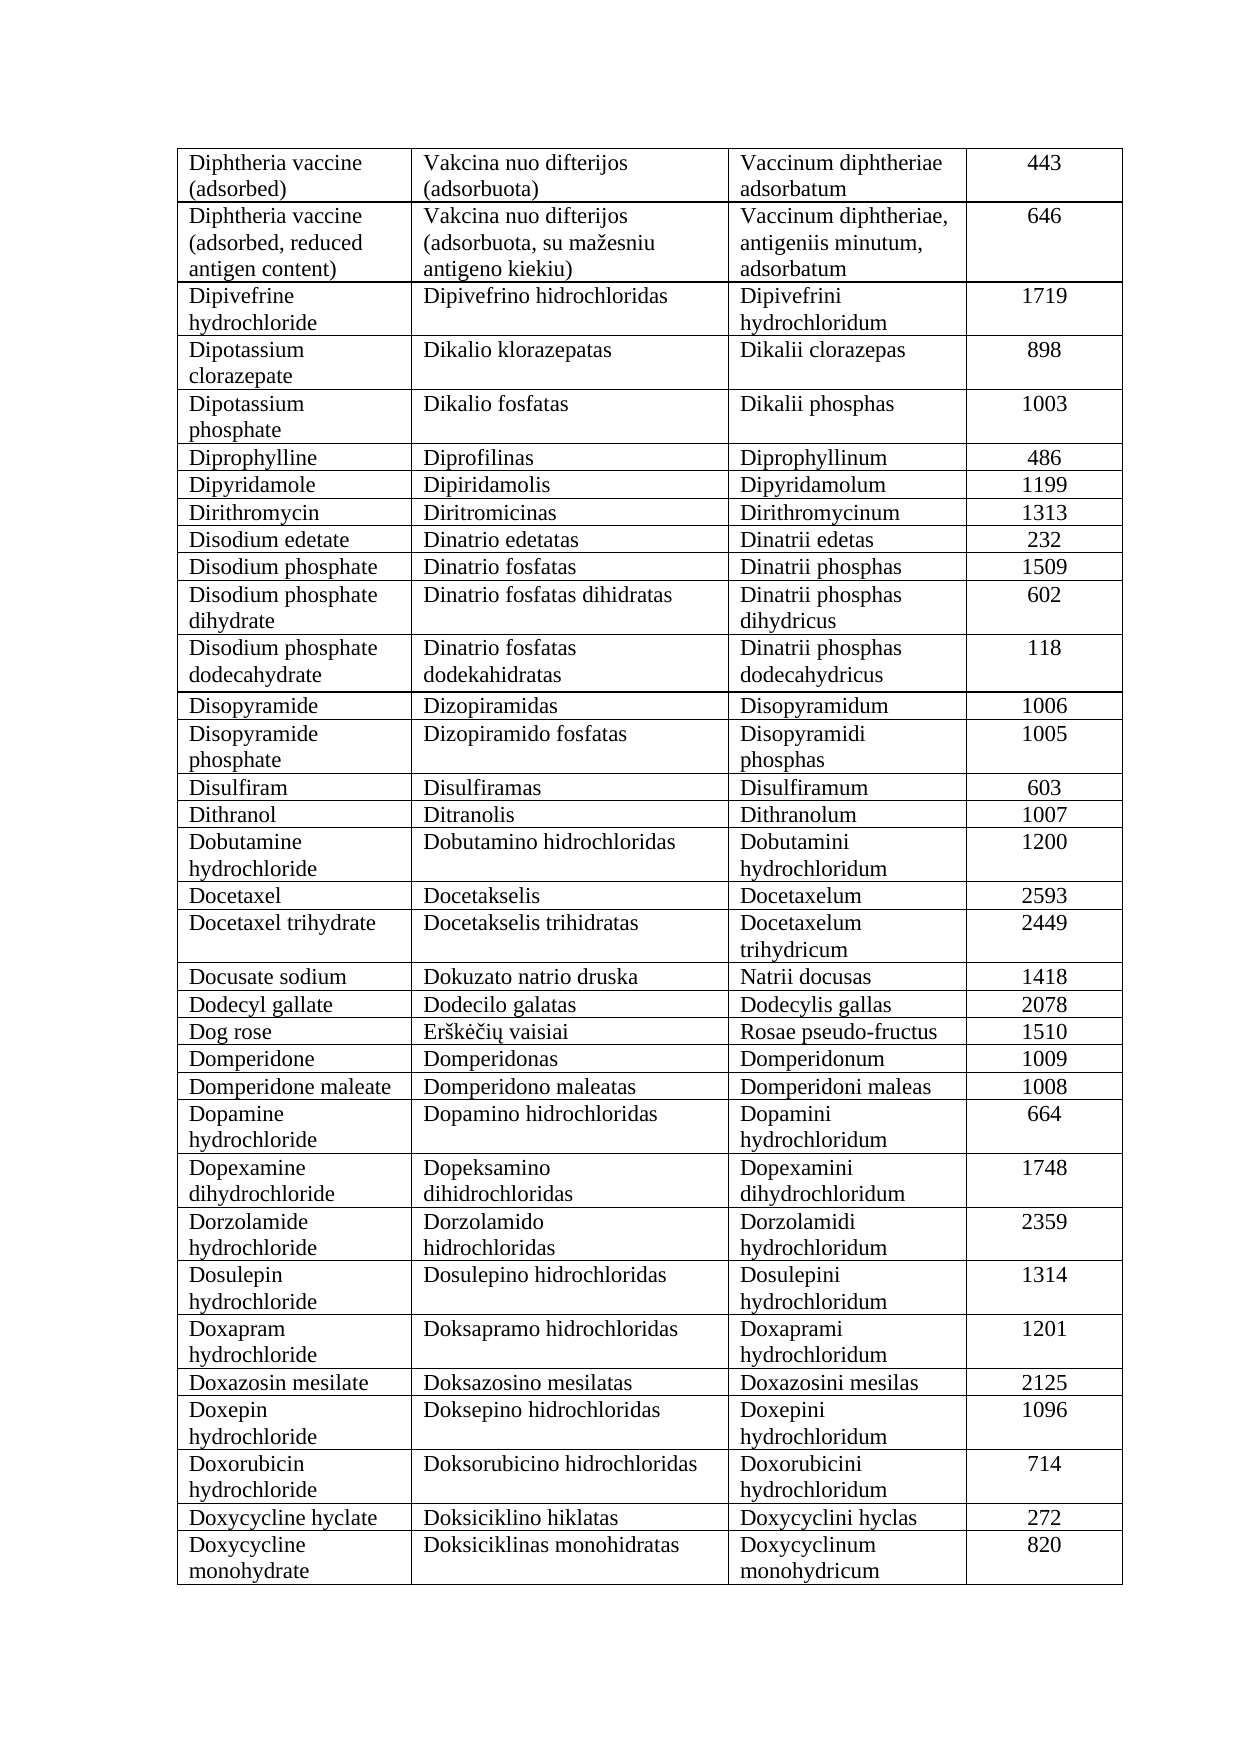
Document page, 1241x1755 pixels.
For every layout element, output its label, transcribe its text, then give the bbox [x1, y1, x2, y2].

table_cell Doxorubicini hydrochloridum [729, 1450, 966, 1503]
table_cell Domperidone maleate [178, 1073, 411, 1099]
table_cell Dopeksamino dihidrochloridas [412, 1154, 728, 1207]
table_cell 1510 [967, 1018, 1122, 1044]
table_cell Dinatrio edetatas [412, 526, 728, 552]
table_cell Dirithromycinum [729, 499, 966, 525]
table_cell Docetakselis trihidratas [412, 910, 728, 962]
table_cell Doksepino hidrochloridas [412, 1396, 728, 1449]
table_cell Ditranolis [412, 801, 728, 827]
table_cell 602 [967, 581, 1122, 633]
table_cell 443 [967, 149, 1122, 201]
table_cell Dipotassium phosphate [178, 390, 411, 443]
table_cell 2359 [967, 1208, 1122, 1260]
table_cell Diphtheria vaccine (adsorbed, reduced antigen content) [178, 203, 411, 281]
table_cell Domperidono maleatas [412, 1073, 728, 1099]
table_cell Dithranol [178, 801, 411, 827]
table_cell 1313 [967, 499, 1122, 525]
table_cell 2449 [967, 910, 1122, 962]
table_cell Vaccinum diphtheriae, antigeniis minutum, adsorbatum [729, 203, 966, 281]
table_cell Doxapram hydrochloride [178, 1315, 411, 1368]
table_cell Diphtheria vaccine (adsorbed) [178, 149, 411, 201]
table_cell Dinatrii phosphas dihydricus [729, 581, 966, 633]
table_cell Dorzolamide hydrochloride [178, 1208, 411, 1260]
table_cell 232 [967, 526, 1122, 552]
table_cell Doxepini hydrochloridum [729, 1396, 966, 1449]
table_cell Dikalii phosphas [729, 390, 966, 443]
table_cell 272 [967, 1504, 1122, 1530]
table_cell Doxaprami hydrochloridum [729, 1315, 966, 1368]
table_cell 1005 [967, 720, 1122, 772]
table_cell Doksapramo hidrochloridas [412, 1315, 728, 1368]
table_cell Dosulepino hidrochloridas [412, 1261, 728, 1314]
table_cell 1201 [967, 1315, 1122, 1368]
table_cell Doksazosino mesilatas [412, 1369, 728, 1395]
table_cell Dorzolamido hidrochloridas [412, 1208, 728, 1260]
table_cell Dobutamine hydrochloride [178, 828, 411, 881]
table_cell Dipivefrino hidrochloridas [412, 283, 728, 335]
table_cell 2078 [967, 991, 1122, 1017]
table_cell Docetakselis [412, 882, 728, 908]
table_cell Dipivefrine hydrochloride [178, 283, 411, 335]
table_cell 1003 [967, 390, 1122, 443]
table_cell Dipotassium clorazepate [178, 336, 411, 389]
table_cell 1009 [967, 1045, 1122, 1072]
table_cell Diprophyllinum [729, 444, 966, 470]
table_cell Dog rose [178, 1018, 411, 1044]
table_cell Disulfiramas [412, 774, 728, 800]
table_cell Dikalio fosfatas [412, 390, 728, 443]
table_cell Diprophylline [178, 444, 411, 470]
table_cell Disodium phosphate [178, 553, 411, 580]
table_cell Disodium edetate [178, 526, 411, 552]
table_cell Domperidonum [729, 1045, 966, 1072]
table_cell Docetaxel trihydrate [178, 910, 411, 962]
table_cell Dinatrii edetas [729, 526, 966, 552]
table_cell Docetaxelum [729, 882, 966, 908]
table_cell Disopyramide phosphate [178, 720, 411, 772]
table_cell Doxorubicin hydrochloride [178, 1450, 411, 1503]
table_cell 486 [967, 444, 1122, 470]
table_cell Diprofilinas [412, 444, 728, 470]
table_cell 1748 [967, 1154, 1122, 1207]
table_cell 2125 [967, 1369, 1122, 1395]
table_cell Dirithromycin [178, 499, 411, 525]
table_cell Doksiciklinas monohidratas [412, 1531, 728, 1584]
table_cell Domperidonas [412, 1045, 728, 1072]
table_cell 118 [967, 635, 1122, 691]
table_cell 1314 [967, 1261, 1122, 1314]
table_cell Dodecyl gallate [178, 991, 411, 1017]
table_cell Docetaxelum trihydricum [729, 910, 966, 962]
table_cell 603 [967, 774, 1122, 800]
table_cell Dodecilo galatas [412, 991, 728, 1017]
table_cell Dopamini hydrochloridum [729, 1100, 966, 1153]
table_cell Domperidone [178, 1045, 411, 1072]
table_cell Erškėčių vaisiai [412, 1018, 728, 1044]
table_cell Dipivefrini hydrochloridum [729, 283, 966, 335]
table_cell Dikalii clorazepas [729, 336, 966, 389]
table_cell Docusate sodium [178, 963, 411, 989]
table_cell Dinatrio fosfatas [412, 553, 728, 580]
table_cell Disulfiramum [729, 774, 966, 800]
table_cell 664 [967, 1100, 1122, 1153]
table_cell Dipiridamolis [412, 471, 728, 497]
table_cell 820 [967, 1531, 1122, 1584]
table_cell 1007 [967, 801, 1122, 827]
table_cell Doxazosini mesilas [729, 1369, 966, 1395]
table_cell Rosae pseudo-fructus [729, 1018, 966, 1044]
table_cell Dinatrii phosphas dodecahydricus [729, 635, 966, 691]
table_cell Docetaxel [178, 882, 411, 908]
table_cell Doxazosin mesilate [178, 1369, 411, 1395]
table_cell 1006 [967, 693, 1122, 719]
table_cell Doxycycline hyclate [178, 1504, 411, 1530]
table_cell Doxycycline monohydrate [178, 1531, 411, 1584]
table_cell Dikalio klorazepatas [412, 336, 728, 389]
table_cell Dipyridamole [178, 471, 411, 497]
table_cell Dizopiramido fosfatas [412, 720, 728, 772]
table_cell Dopamine hydrochloride [178, 1100, 411, 1153]
table_cell Dobutamini hydrochloridum [729, 828, 966, 881]
table_cell Dosulepin hydrochloride [178, 1261, 411, 1314]
table_cell Dorzolamidi hydrochloridum [729, 1208, 966, 1260]
table_cell Dobutamino hidrochloridas [412, 828, 728, 881]
table_cell Doksiciklino hiklatas [412, 1504, 728, 1530]
table_cell Domperidoni maleas [729, 1073, 966, 1099]
table_cell Disulfiram [178, 774, 411, 800]
table_cell Dinatrii phosphas [729, 553, 966, 580]
table_cell Dithranolum [729, 801, 966, 827]
table_cell Disodium phosphate dodecahydrate [178, 635, 411, 691]
table_cell 1096 [967, 1396, 1122, 1449]
table_cell Dopamino hidrochloridas [412, 1100, 728, 1153]
table_cell 1509 [967, 553, 1122, 580]
table_cell Vakcina nuo difterijos (adsorbuota, su mažesniu antigeno kiekiu) [412, 203, 728, 281]
table_cell Vakcina nuo difterijos (adsorbuota) [412, 149, 728, 201]
table_cell Disopyramidi phosphas [729, 720, 966, 772]
table_cell Dinatrio fosfatas dihidratas [412, 581, 728, 633]
table_cell Doxepin hydrochloride [178, 1396, 411, 1449]
table_cell Diritromicinas [412, 499, 728, 525]
table_cell Dinatrio fosfatas dodekahidratas [412, 635, 728, 691]
table_cell Doxycyclinum monohydricum [729, 1531, 966, 1584]
table_cell Dosulepini hydrochloridum [729, 1261, 966, 1314]
table_cell Disopyramide [178, 693, 411, 719]
table_cell 1008 [967, 1073, 1122, 1099]
table_cell 646 [967, 203, 1122, 281]
table_cell Dopexamine dihydrochloride [178, 1154, 411, 1207]
table_cell Disodium phosphate dihydrate [178, 581, 411, 633]
table_cell Disopyramidum [729, 693, 966, 719]
table_cell Dizopiramidas [412, 693, 728, 719]
table_cell 1418 [967, 963, 1122, 989]
table_cell Dodecylis gallas [729, 991, 966, 1017]
table_cell 714 [967, 1450, 1122, 1503]
table_cell Dopexamini dihydrochloridum [729, 1154, 966, 1207]
table_cell 898 [967, 336, 1122, 389]
table_cell Vaccinum diphtheriae adsorbatum [729, 149, 966, 201]
table_cell 2593 [967, 882, 1122, 908]
table_cell 1199 [967, 471, 1122, 497]
table_cell Dipyridamolum [729, 471, 966, 497]
table_cell 1719 [967, 283, 1122, 335]
table_cell Natrii docusas [729, 963, 966, 989]
table_cell Doksorubicino hidrochloridas [412, 1450, 728, 1503]
table_cell 1200 [967, 828, 1122, 881]
table_cell Dokuzato natrio druska [412, 963, 728, 989]
table_cell Doxycyclini hyclas [729, 1504, 966, 1530]
